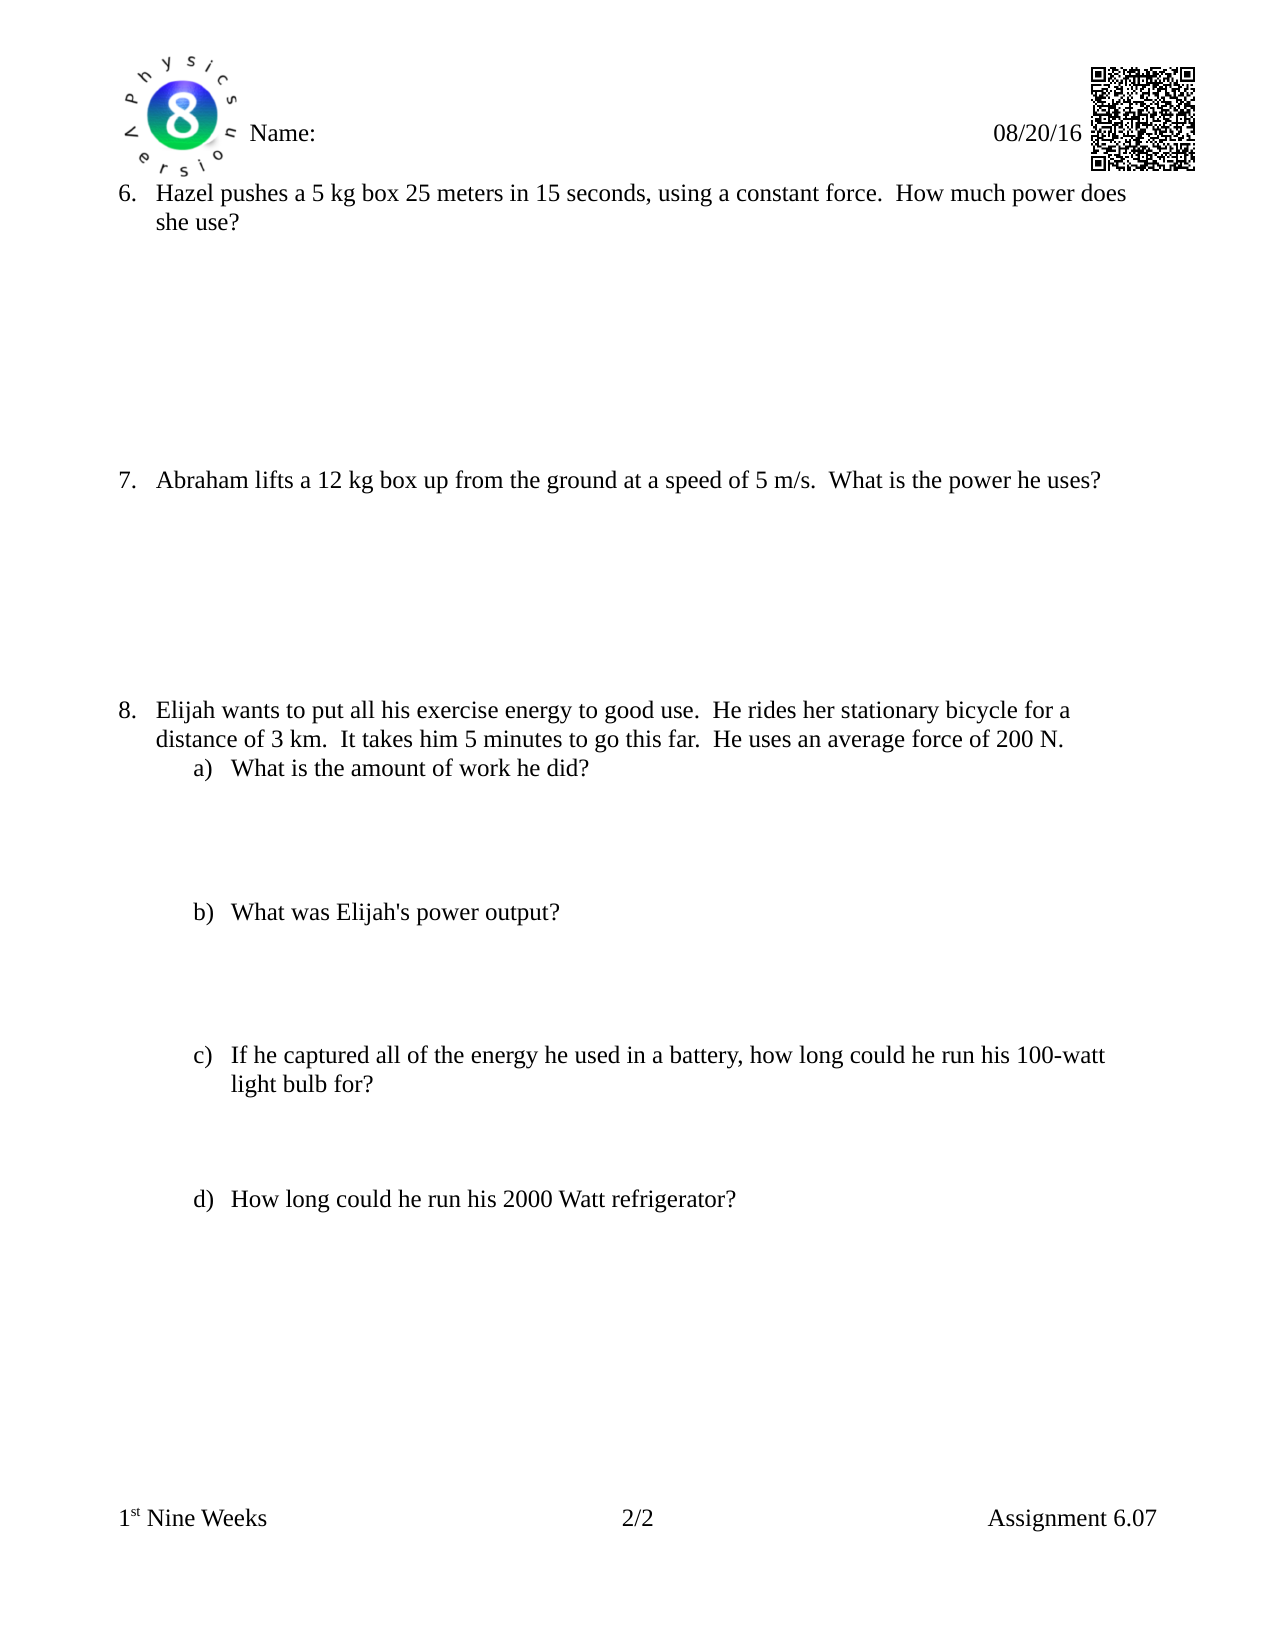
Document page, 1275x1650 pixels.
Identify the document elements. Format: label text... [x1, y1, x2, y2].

list Abraham lifts a 12 kg box up from the ground at a speed of 5 m/s. What is the power he uses? [118, 466, 1157, 494]
list How long could he run his 2000 Watt refrigerator? [193, 1184, 1157, 1213]
list Elijah wants to put all his exercise energy to good use. He rides her stationary bicycle for a distance of 3 km. It takes him 5 minutes to go this far. He uses an average force of 200 N. [118, 696, 1157, 753]
list If he captured all of the energy he used in a battery, how long could he run his 100-watt light bulb for? [193, 1041, 1157, 1098]
list Hazel pushes a 5 kg box 25 meters in 15 seconds, using a constant force. How much power does she use? [118, 176, 1157, 236]
list What is the amount of work he did? [193, 753, 1157, 782]
list What was Elijah's power output? [193, 897, 1157, 926]
picture [1082, 58, 1203, 179]
picture [124, 56, 237, 177]
